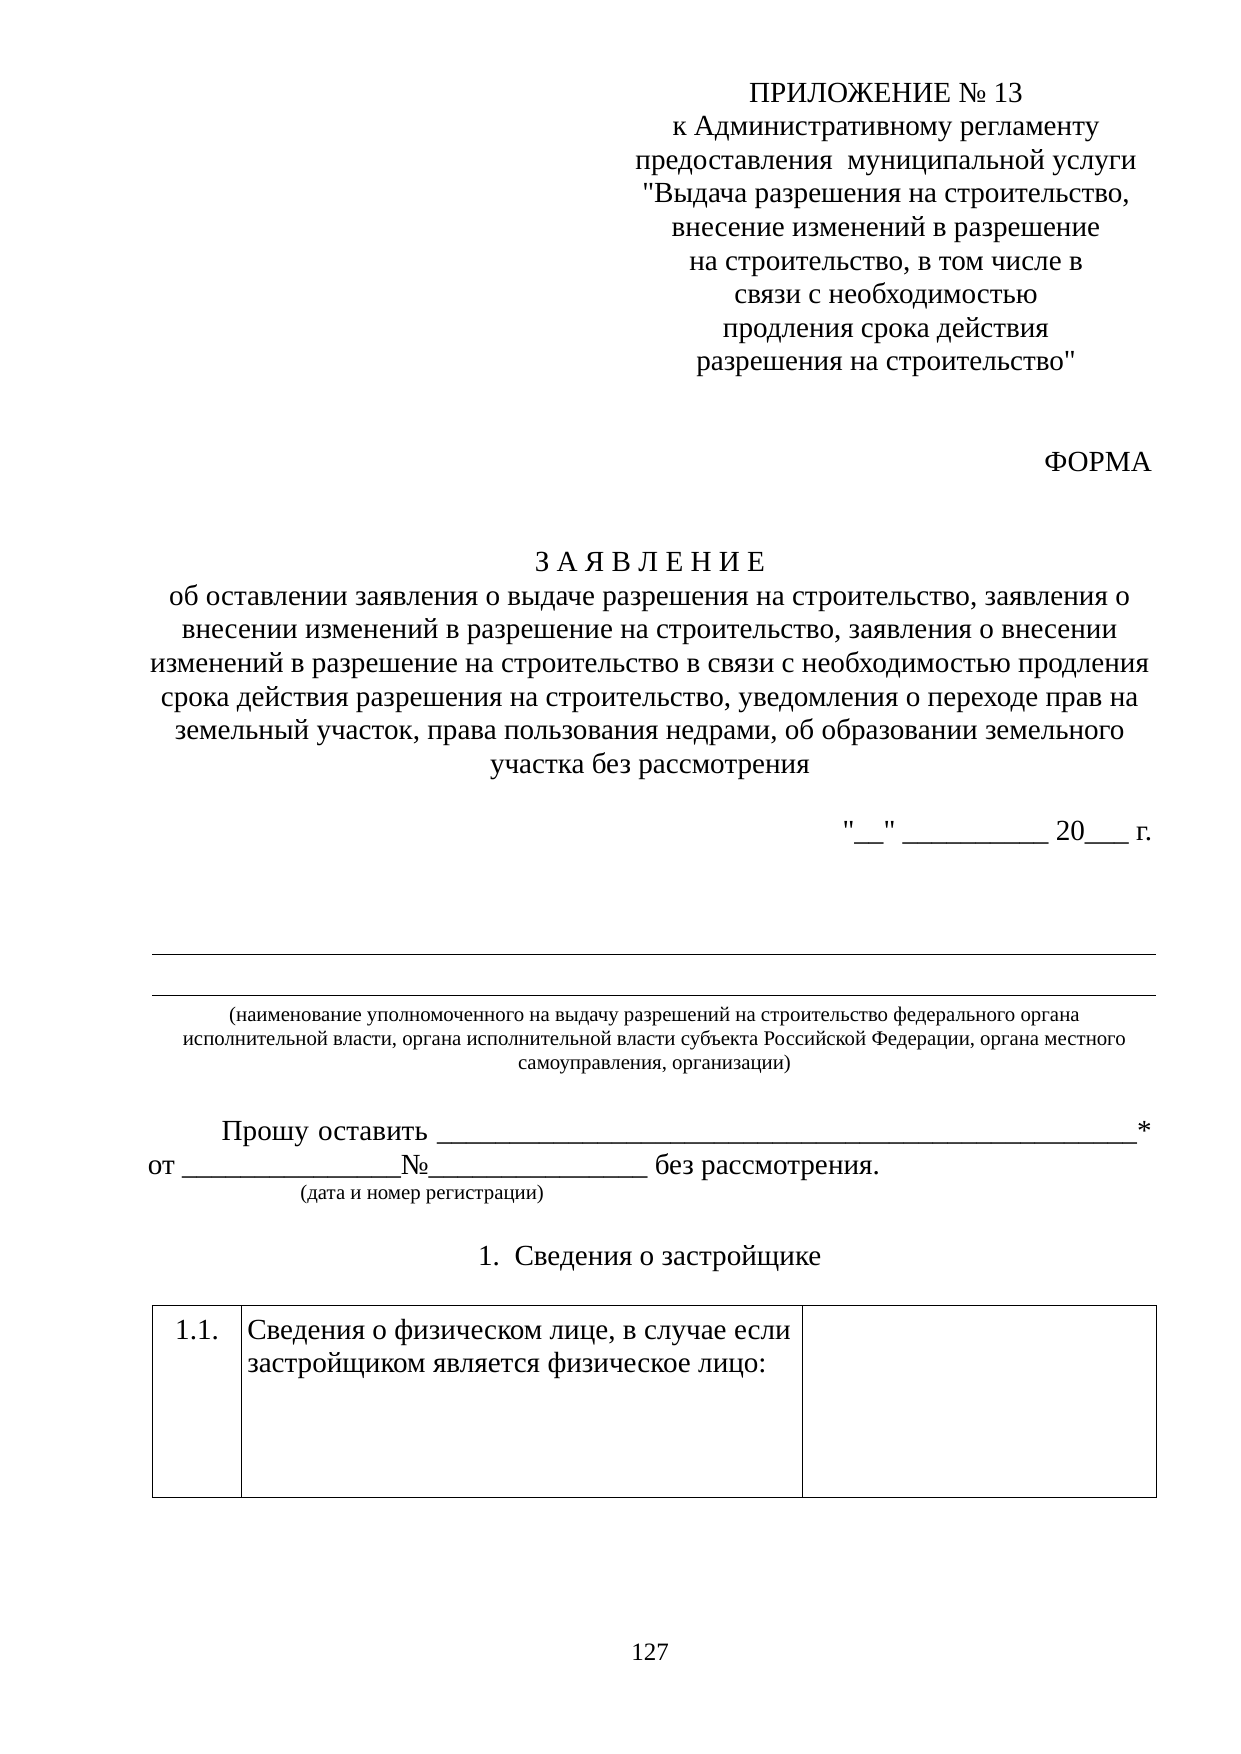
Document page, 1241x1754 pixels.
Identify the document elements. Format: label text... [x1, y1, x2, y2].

text на строительство, в том числе в [620, 243, 1152, 276]
text связи с необходимостью [620, 276, 1152, 310]
text 1. Сведения о застройщике [148, 1238, 1152, 1271]
text об оставлении заявления о выдаче разрешения на строительство, заявления о внесении изменений в разрешение на строительство, заявления о внесении изменений в разрешение на строительство в связи с необходимостью продления срока действия разрешения на строительство, уведомления о переходе прав на земельный участок, права пользования недрами, об образовании земельного участка без рассмотрения [148, 578, 1152, 779]
table_header 1.1. [153, 1306, 241, 1497]
text З А Я В Л Е Н И Е [148, 544, 1152, 578]
table_cell (наименование уполномоченного на выдачу разрешений на строительство федерального органа исполнительной власти, органа исполнительной власти субъекта Российской Федерации, органа местного самоуправления, организации) [152, 996, 1156, 1080]
table_header [803, 1306, 1156, 1497]
text внесение изменений в разрешение [620, 209, 1152, 243]
table_cell [152, 955, 1156, 995]
text предоставления муниципальной услуги "Выдача разрешения на строительство, [620, 142, 1152, 209]
text к Административному регламенту [620, 108, 1152, 142]
text ПРИЛОЖЕНИЕ № 13 [620, 75, 1152, 108]
text "__" __________ 20___ г. [148, 813, 1152, 846]
text Прошу оставить ________________________________________________* от _______________№_______________ без рассмотрения. [148, 1113, 1152, 1180]
text ФОРМА [620, 444, 1152, 477]
text продления срока действия [620, 310, 1152, 343]
table_header [152, 914, 1156, 954]
text разрешения на строительство" [620, 343, 1152, 377]
table_header (дата и номер регистрации) [147, 1180, 1151, 1204]
table_header Сведения о физическом лице, в случае если застройщиком является физическое лицо: [242, 1306, 802, 1497]
